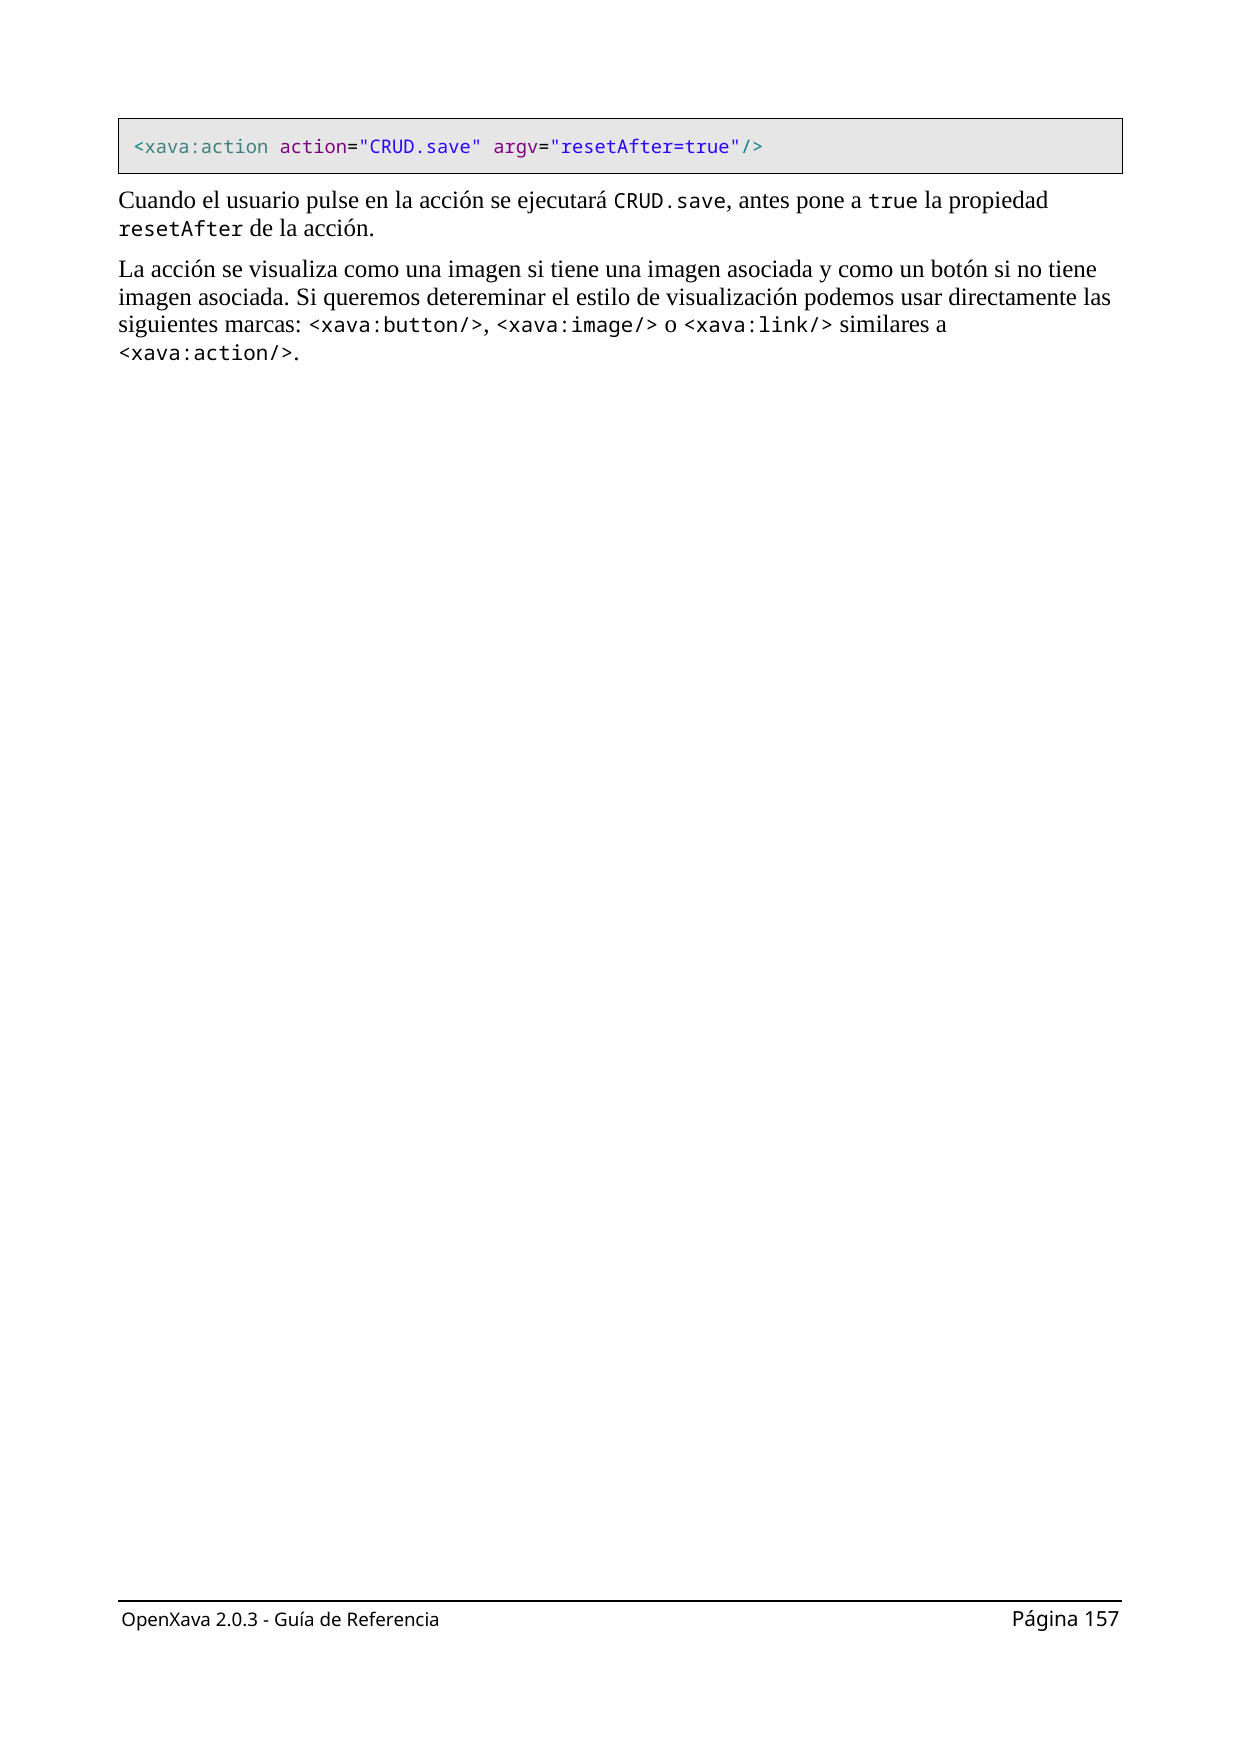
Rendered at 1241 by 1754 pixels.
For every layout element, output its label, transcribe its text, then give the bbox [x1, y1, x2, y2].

text <xava:action action="CRUD.save" argv="resetAfter=true"/> [119, 119, 1122, 173]
text La acción se visualiza como una imagen si tiene una imagen asociada y como un botón si no tiene imagen asociada. Si queremos detereminar el estilo de visualización podemos usar directamente las siguientes marcas: <xava:button/>, <xava:image/> o <xava:link/> similares a <xava:action/>. [118, 255, 1122, 367]
text Cuando el usuario pulse en la acción se ejecutará CRUD.save, antes pone a true la propiedad resetAfter de la acción. [118, 186, 1122, 242]
